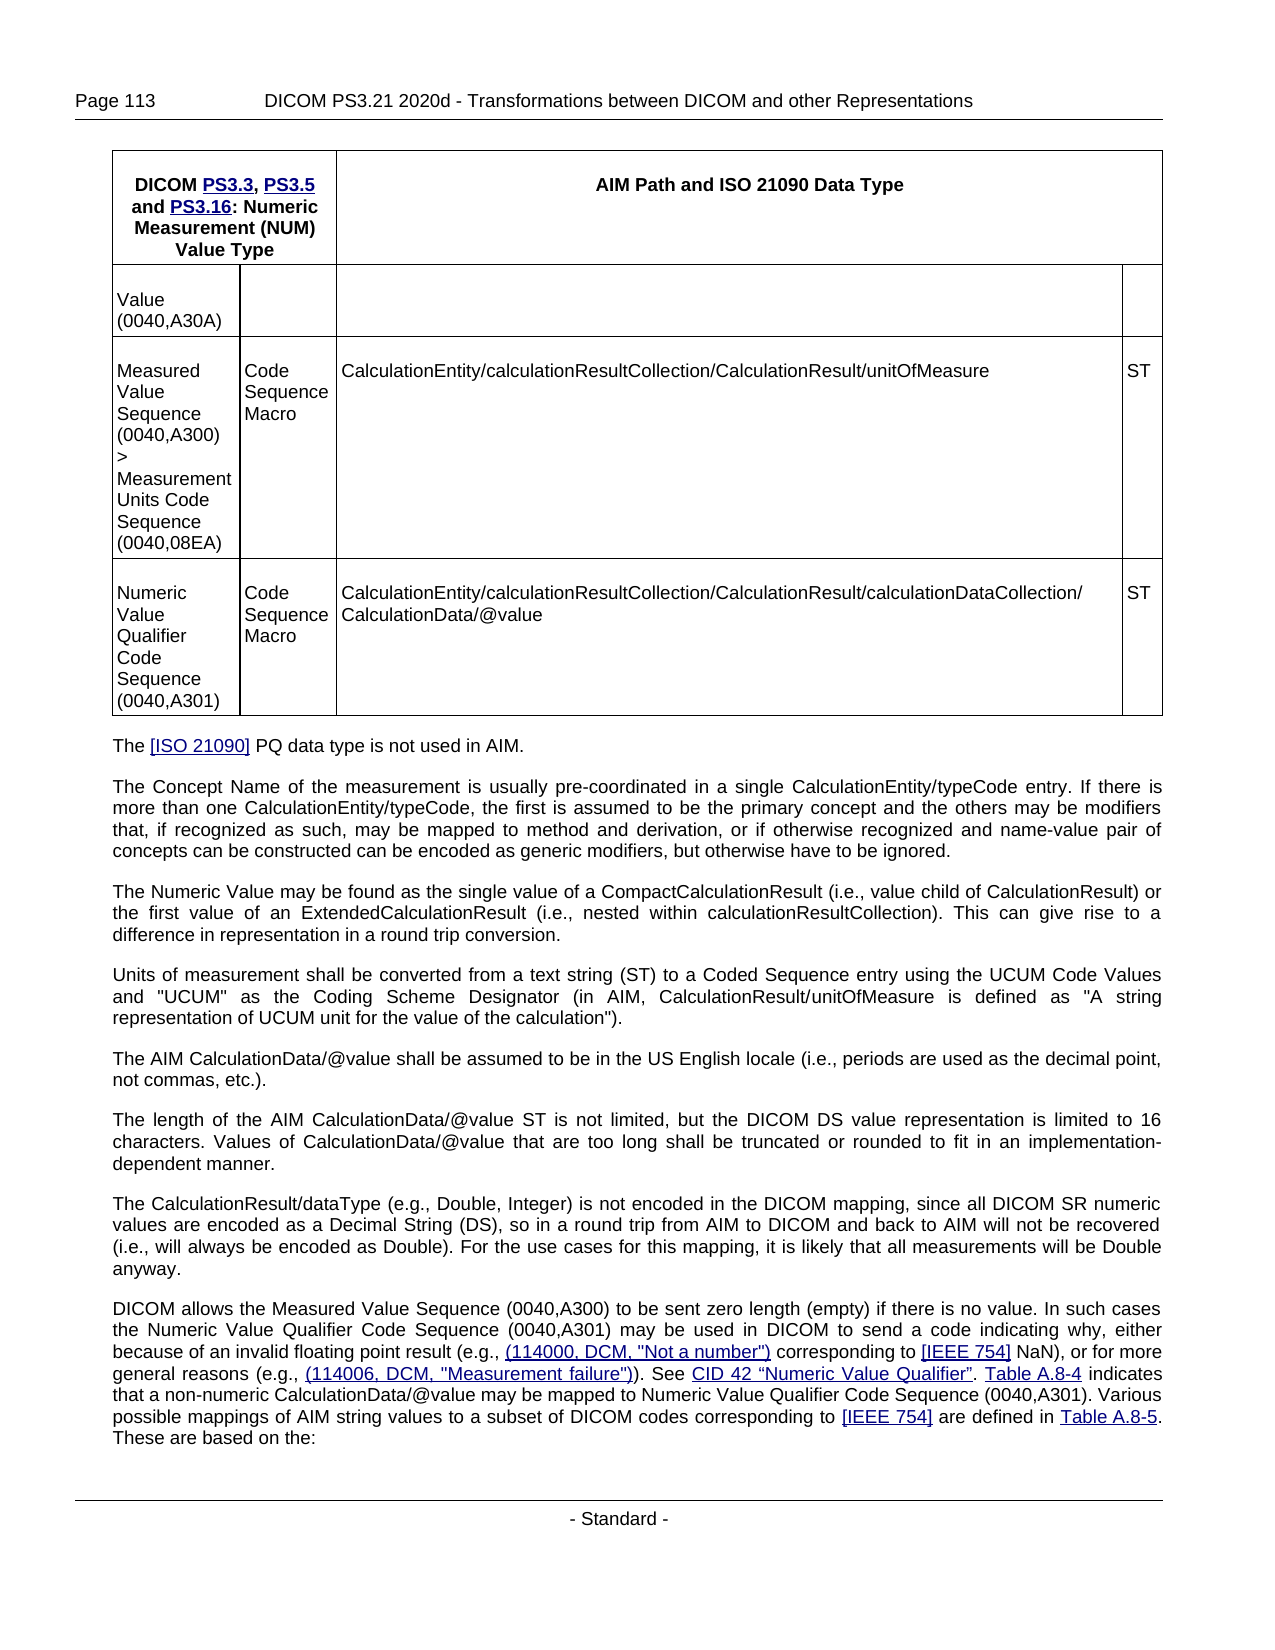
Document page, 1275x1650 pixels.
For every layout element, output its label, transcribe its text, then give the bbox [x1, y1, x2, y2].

table_cell [241, 265, 336, 336]
text Units of measurement shall be converted from a text string (ST) to a Coded Sequence entry using the UCUM Code Values and "UCUM" as the Coding Scheme Designator (in AIM, CalculationResult/​unitOfMeasure is defined as "A string representation of UCUM unit for the value of the calculation"). [112, 964, 1162, 1028]
table_header AIM Path and ISO 21090 Data Type [337, 151, 1162, 264]
table_cell Numeric Value Qualifier Code Sequence (0040,A301) [113, 559, 239, 715]
text The Concept Name of the measurement is usually pre-coordinated in a single CalculationEntity/​typeCode entry. If there is more than one CalculationEntity/​typeCode, the first is assumed to be the primary concept and the others may be modifiers that, if recognized as such, may be mapped to method and derivation, or if otherwise recognized and name-value pair of concepts can be constructed can be encoded as generic modifiers, but otherwise have to be ignored. [112, 775, 1162, 862]
table_cell [1123, 265, 1162, 336]
table_cell Value (0040,A30A) [113, 265, 239, 336]
table_cell ST [1123, 559, 1162, 715]
table_cell ST [1123, 337, 1162, 558]
text The CalculationResult/​dataType (e.g., Double, Integer) is not encoded in the DICOM mapping, since all DICOM SR numeric values are encoded as a Decimal String (DS), so in a round trip from AIM to DICOM and back to AIM will not be recovered (i.e., will always be encoded as Double). For the use cases for this mapping, it is likely that all measurements will be Double anyway. [112, 1193, 1162, 1279]
table_cell Measured Value Sequence (0040,A300) > Measurement Units Code Sequence (0040,08EA) [113, 337, 239, 558]
table_cell Code Sequence Macro [241, 337, 336, 558]
table_header DICOM PS3.3, PS3.5 and PS3.16: Numeric Measurement (NUM) Value Type [113, 151, 336, 264]
text The AIM CalculationData/​@value shall be assumed to be in the US English locale (i.e., periods are used as the decimal point, not commas, etc.). [112, 1047, 1162, 1090]
table_cell Code Sequence Macro [241, 559, 336, 715]
text The Numeric Value may be found as the single value of a CompactCalculationResult (i.e., value child of CalculationResult) or the first value of an ExtendedCalculationResult (i.e., nested within calculationResultCollection). This can give rise to a difference in representation in a round trip conversion. [112, 880, 1162, 945]
table_cell CalculationEntity/​calculationResultCollection/​CalculationResult/​unitOfMeasure [337, 337, 1122, 558]
text The length of the AIM CalculationData/​@value ST is not limited, but the DICOM DS value representation is limited to 16 characters. Values of CalculationData/​@value that are too long shall be truncated or rounded to fit in an implementation-dependent manner. [112, 1109, 1162, 1174]
table_cell CalculationEntity/​calculationResultCollection/​CalculationResult/​calculationDataCollection/​CalculationData/​@value [337, 559, 1122, 715]
text DICOM allows the Measured Value Sequence (0040,A300) to be sent zero length (empty) if there is no value. In such cases the Numeric Value Qualifier Code Sequence (0040,A301) may be used in DICOM to send a code indicating why, either because of an invalid floating point result (e.g., (114000, DCM, "Not a number") corresponding to [IEEE 754] NaN), or for more general reasons (e.g., (114006, DCM, "Measurement failure")). See CID 42 “Numeric Value Qualifier”. Table A.8-4 indicates that a non-numeric CalculationData/@value may be mapped to Numeric Value Qualifier Code Sequence (0040,A301). Various possible mappings of AIM string values to a subset of DICOM codes corresponding to [IEEE 754] are defined in Table A.8-5. These are based on the: [112, 1298, 1162, 1448]
text The [ISO 21090] PQ data type is not used in AIM. [112, 735, 1162, 757]
table_cell [337, 265, 1122, 336]
